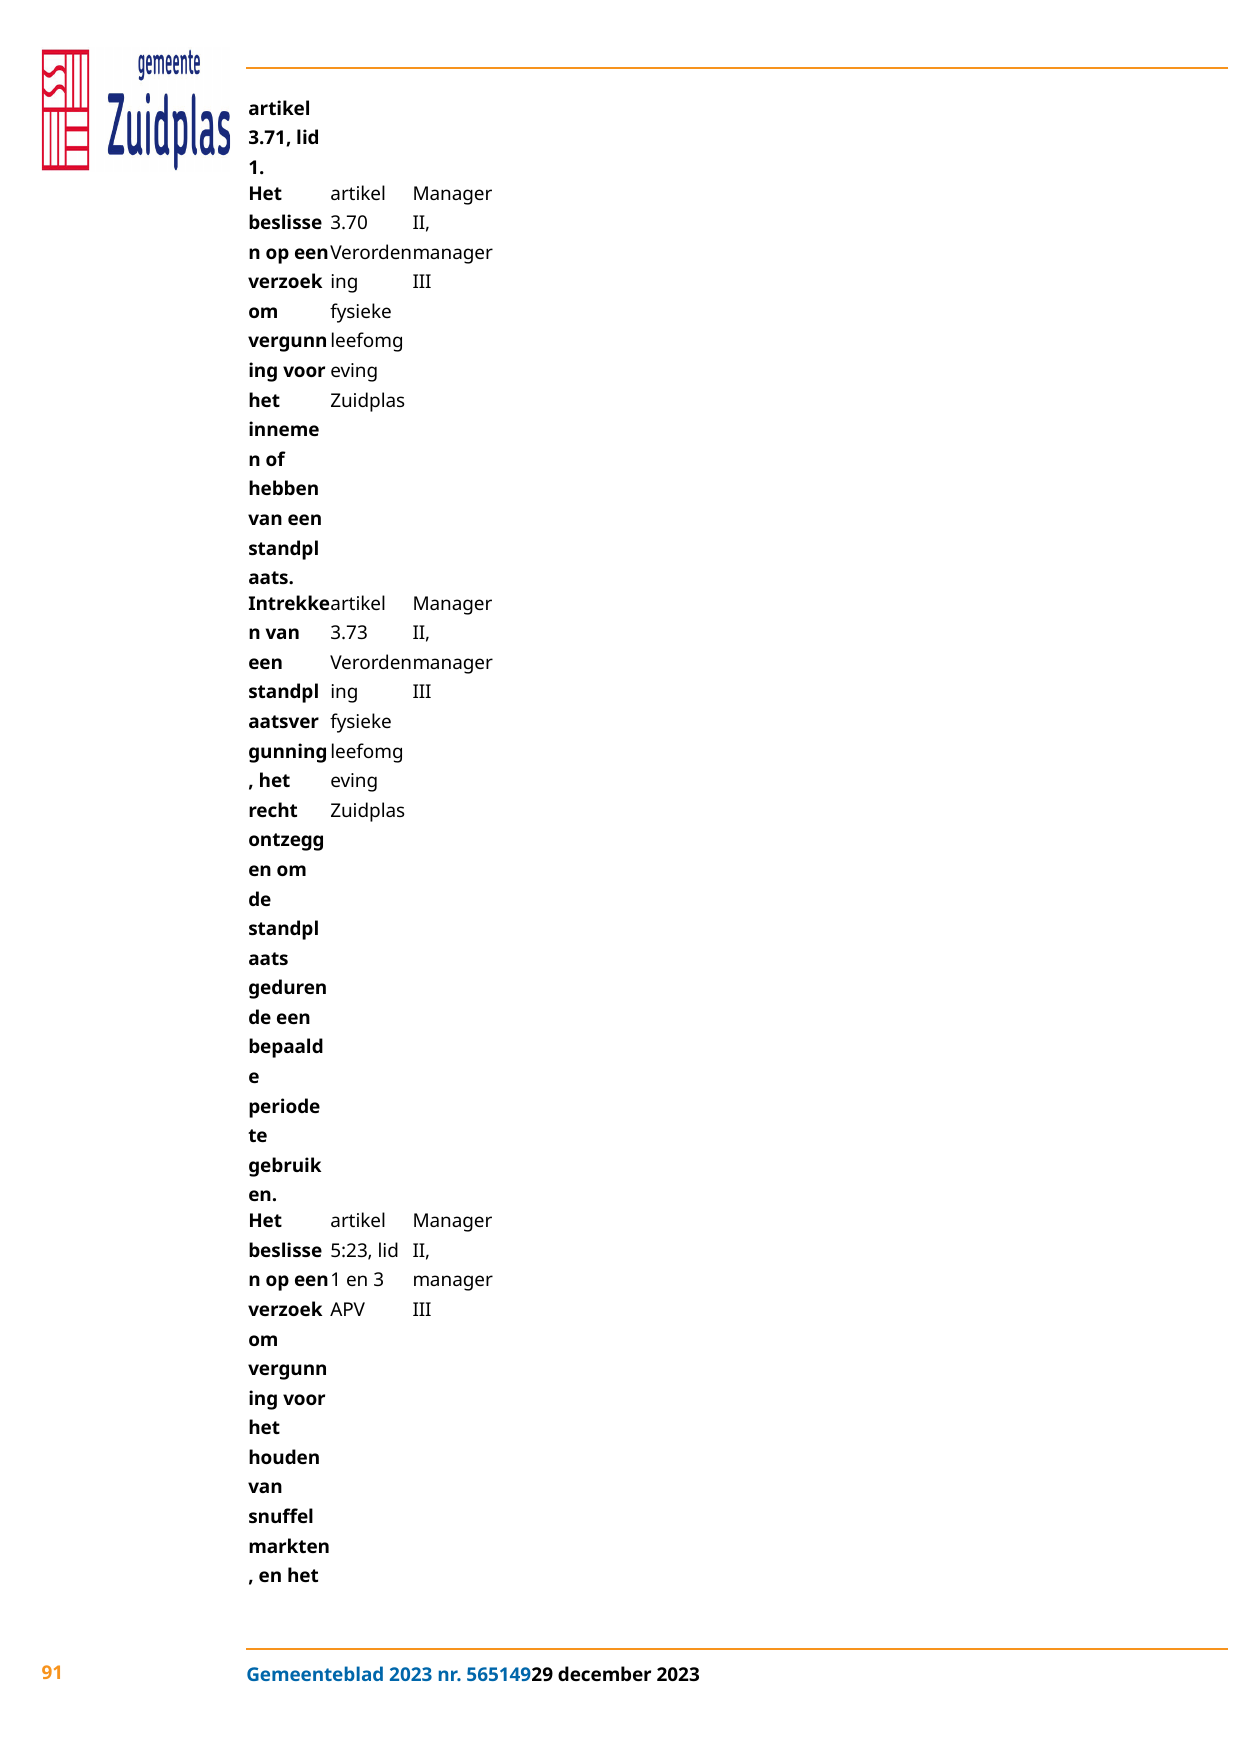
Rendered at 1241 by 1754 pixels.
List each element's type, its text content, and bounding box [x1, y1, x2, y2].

table_cell [577, 590, 659, 1207]
table_cell [330, 95, 412, 180]
picture [41, 47, 231, 172]
table_cell [577, 180, 659, 590]
table_cell artikel 3.71, lid 1. [248, 95, 330, 180]
table_cell artikel 3.73 Verordening fysieke leefomgeving Zuidplas [330, 590, 412, 1207]
table_cell artikel 3.70 Verordening fysieke leefomgeving Zuidplas [330, 180, 412, 590]
table_cell Manager II, manager III [412, 590, 494, 1207]
table_cell Het beslissen op een verzoek om vergunning voor het houden van snuffelmarkten, en het [248, 1208, 330, 1588]
table_cell artikel 5:23, lid 1 en 3 APV [330, 1208, 412, 1588]
table_cell Intrekken van een standplaatsvergunning , het recht ontzeggen om de standplaats gedurende een bepaalde periode te gebruiken. [248, 590, 330, 1207]
table_cell [494, 590, 577, 1207]
table_cell Het beslissen op een verzoek om vergunning voor het innemen of hebben van een standplaats. [248, 180, 330, 590]
table_cell [412, 95, 494, 180]
table_cell [577, 1208, 659, 1588]
table_cell [494, 180, 577, 590]
table_cell [494, 95, 577, 180]
table_cell [494, 1208, 577, 1588]
table_cell Manager II, manager III [412, 180, 494, 590]
table_cell Manager II, manager III [412, 1208, 494, 1588]
table_cell [577, 95, 659, 180]
